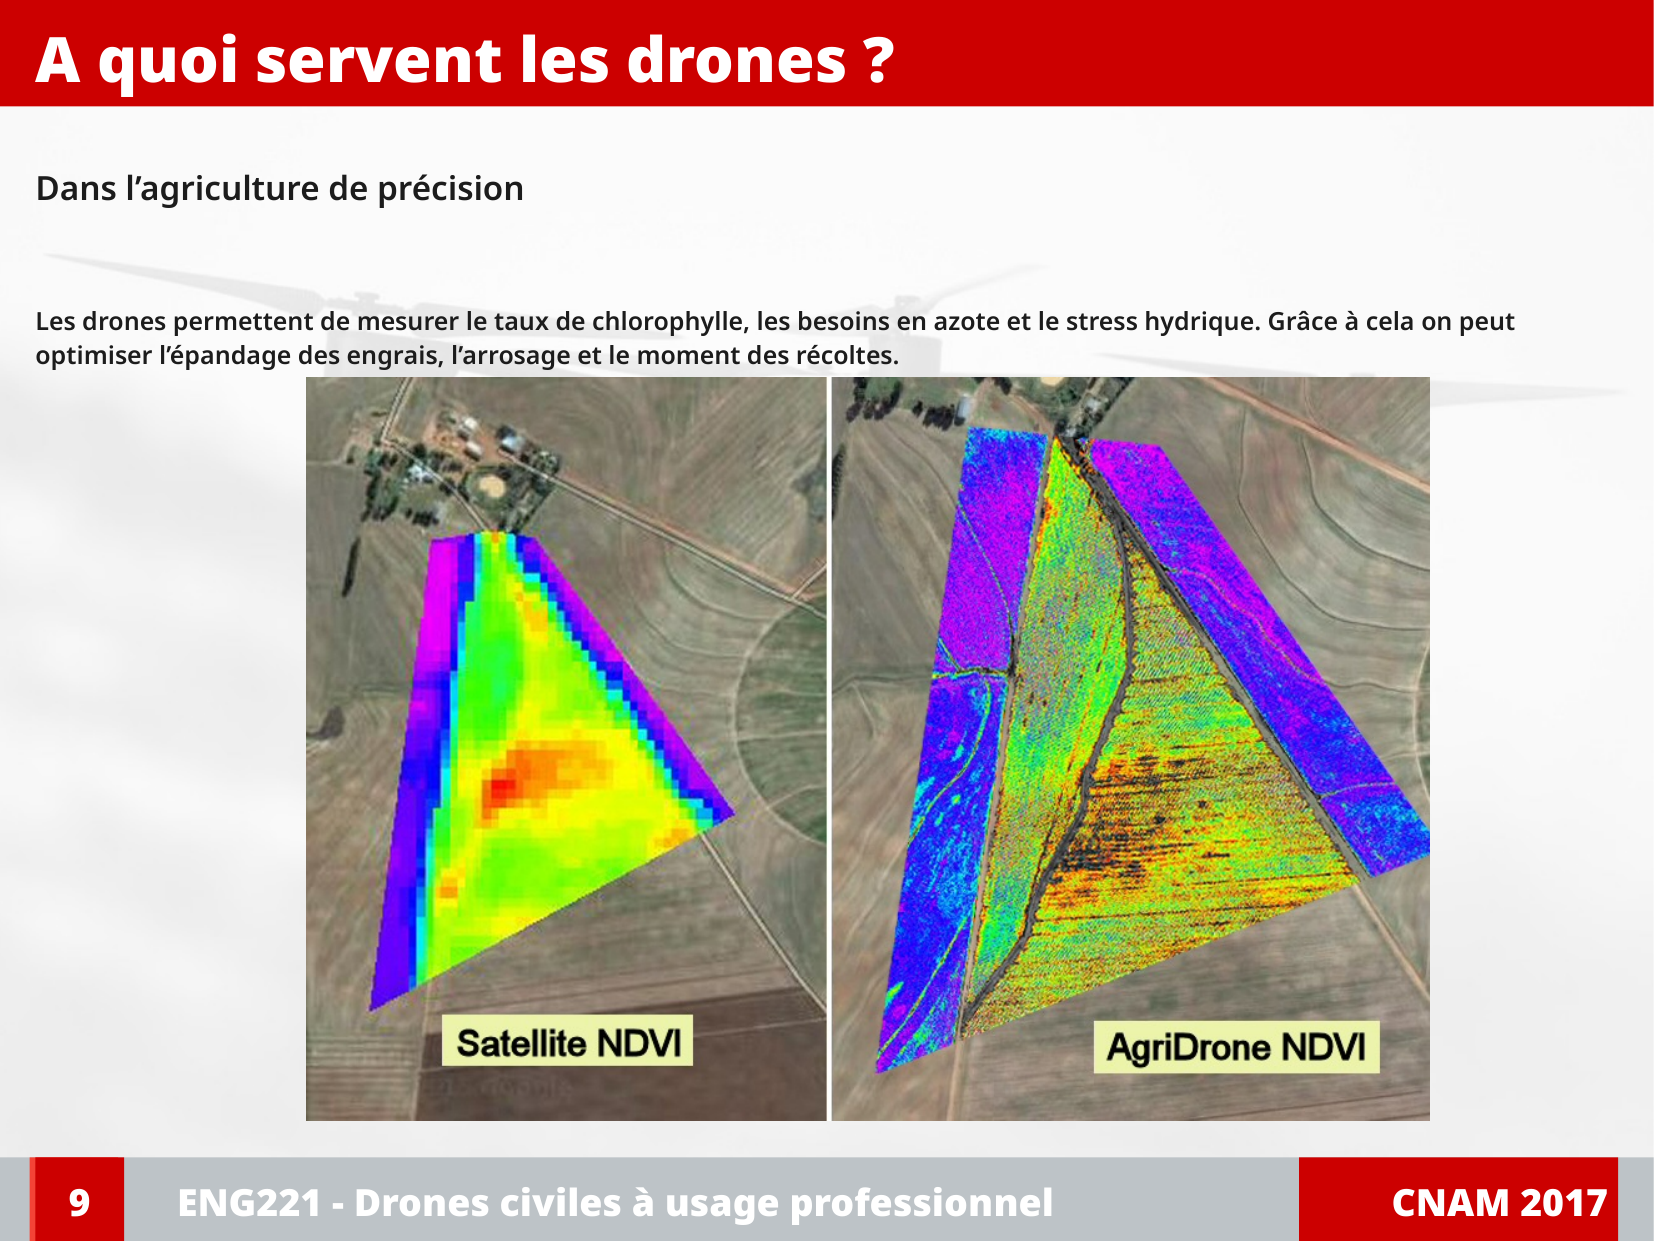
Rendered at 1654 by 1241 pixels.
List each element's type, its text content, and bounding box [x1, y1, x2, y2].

title A quoi servent les drones ? [35, 0, 1571, 101]
list Dans l’agriculture de précision Les drones permettent de mesurer le taux de chlorophylle, les besoins en azote et le stress hydrique. Grâce à cela on peut optimiser l’épandage des engrais, l’arrosage et le moment des récoltes. [35, 165, 1619, 461]
picture [0, 107, 1654, 1157]
